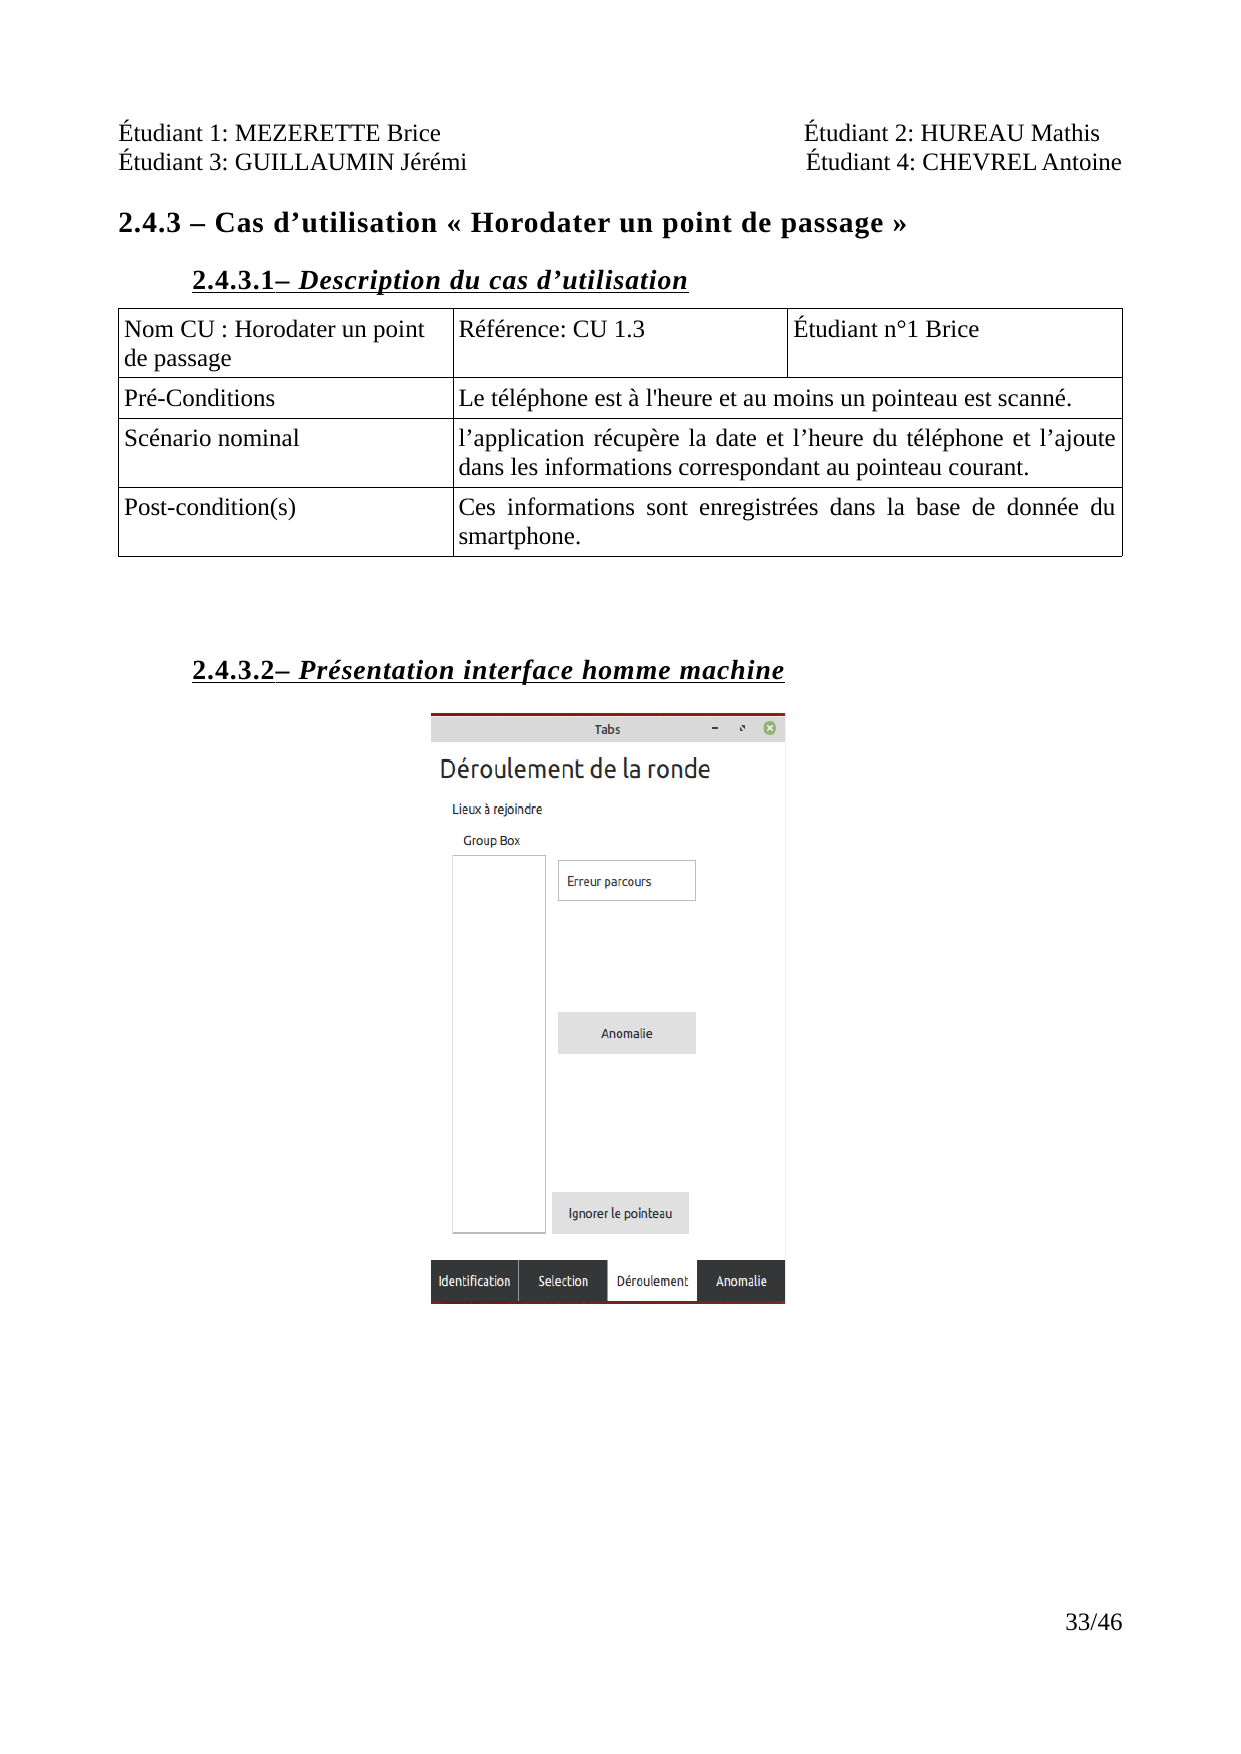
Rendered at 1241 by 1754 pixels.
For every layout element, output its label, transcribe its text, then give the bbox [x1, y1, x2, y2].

subtitle 2.4.3.2– Présentation interface homme machine [118, 654, 1122, 686]
picture [431, 713, 786, 1304]
table_header Référence: CU 1.3 [454, 309, 787, 377]
table_cell Pré-Conditions [119, 378, 453, 418]
table_cell l’application récupère la date et l’heure du téléphone et l’ajoute dans les informations correspondant au pointeau courant. [454, 419, 1122, 487]
table_cell Scénario nominal [119, 419, 453, 487]
table_cell Ces informations sont enregistrées dans la base de donnée du smartphone. [454, 488, 1122, 556]
table_header Étudiant n°1 Brice [788, 309, 1122, 377]
table_header Nom CU : Horodater un point de passage [119, 309, 453, 377]
subtitle 2.4.3 – Cas d’utilisation « Horodater un point de passage » [118, 205, 1122, 239]
table_cell Post-condition(s) [119, 488, 453, 556]
subtitle 2.4.3.1– Description du cas d’utilisation [118, 264, 1122, 296]
table_cell Le téléphone est à l'heure et au moins un pointeau est scanné. [454, 378, 1122, 418]
